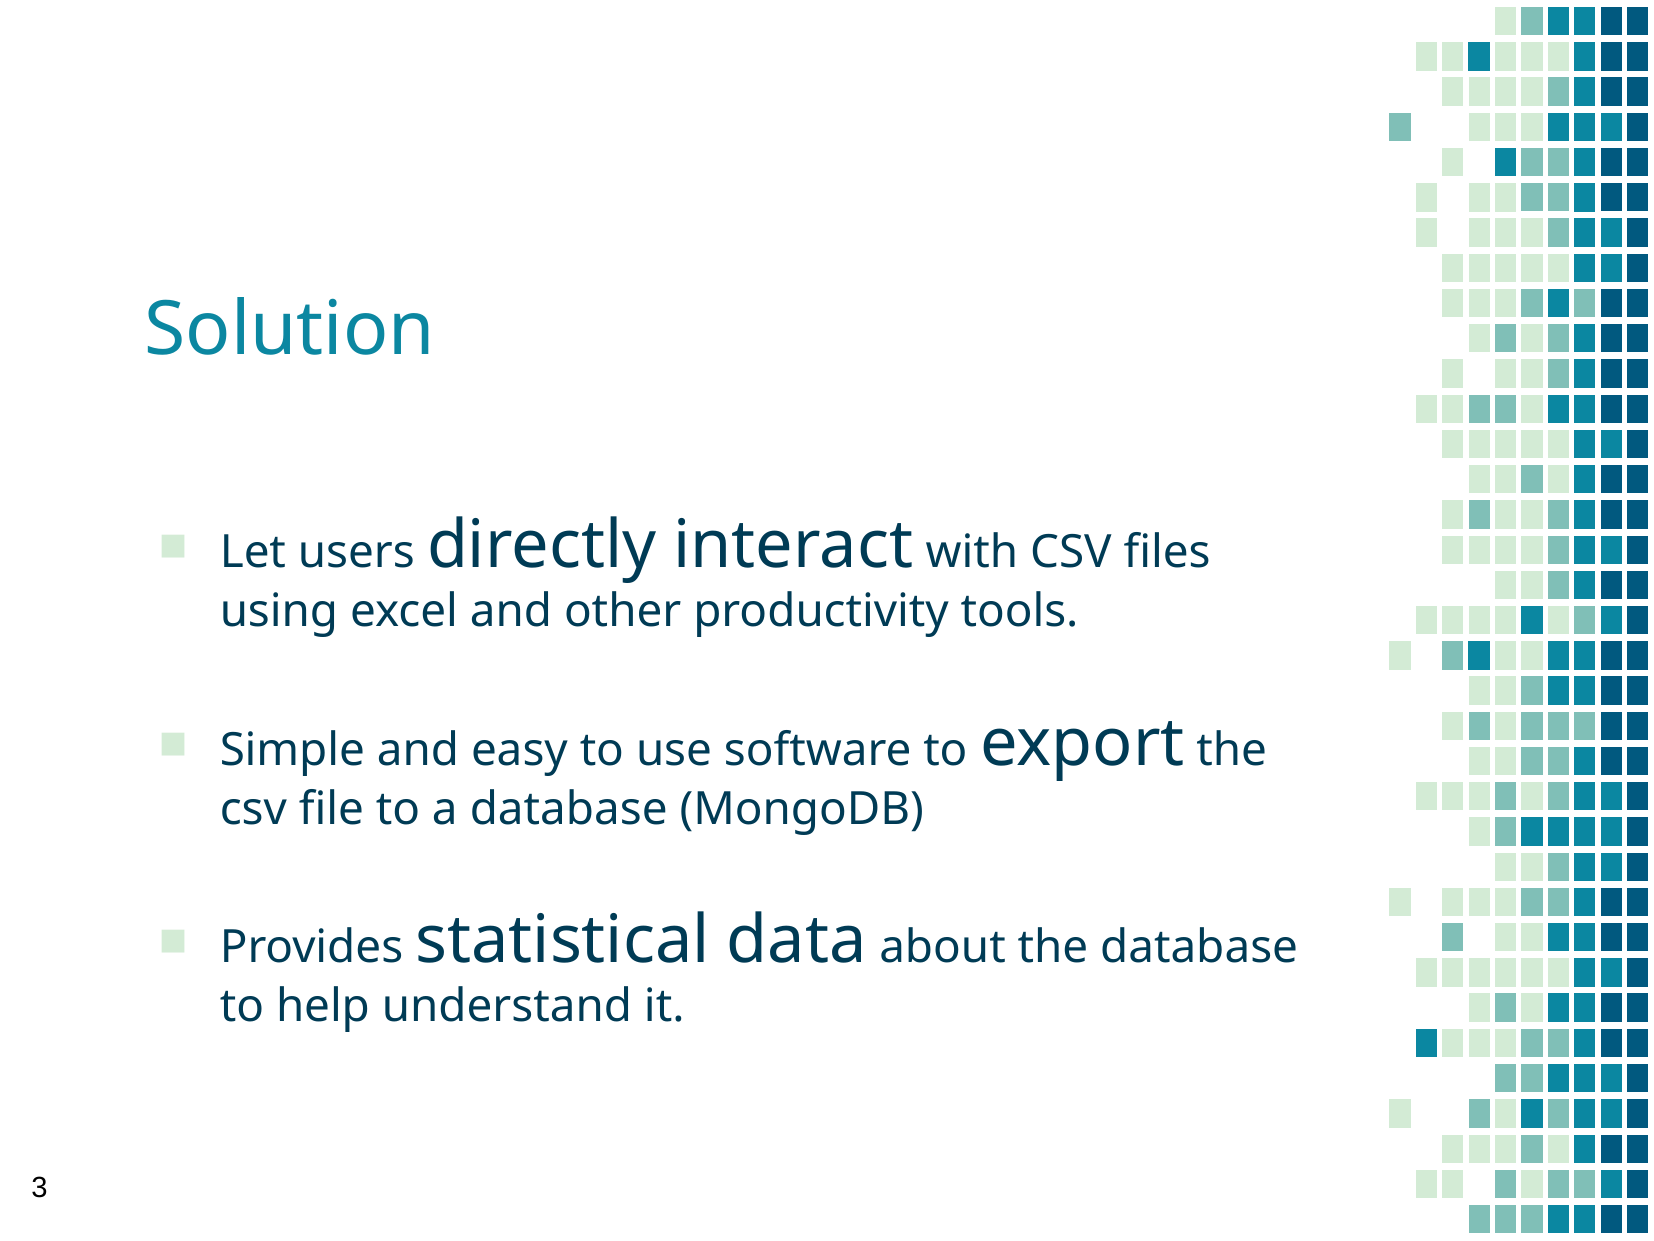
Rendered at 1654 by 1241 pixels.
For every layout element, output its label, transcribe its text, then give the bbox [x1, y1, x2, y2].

slide_number [16, 1138, 116, 1233]
title Solution [129, 178, 1353, 385]
list Let users directly interact with CSV files using excel and other productivity tools. Simple and easy to use software to export the csv file to a database (MongoDB) Provides statistical data about the database to help understand it. [129, 417, 1353, 1137]
